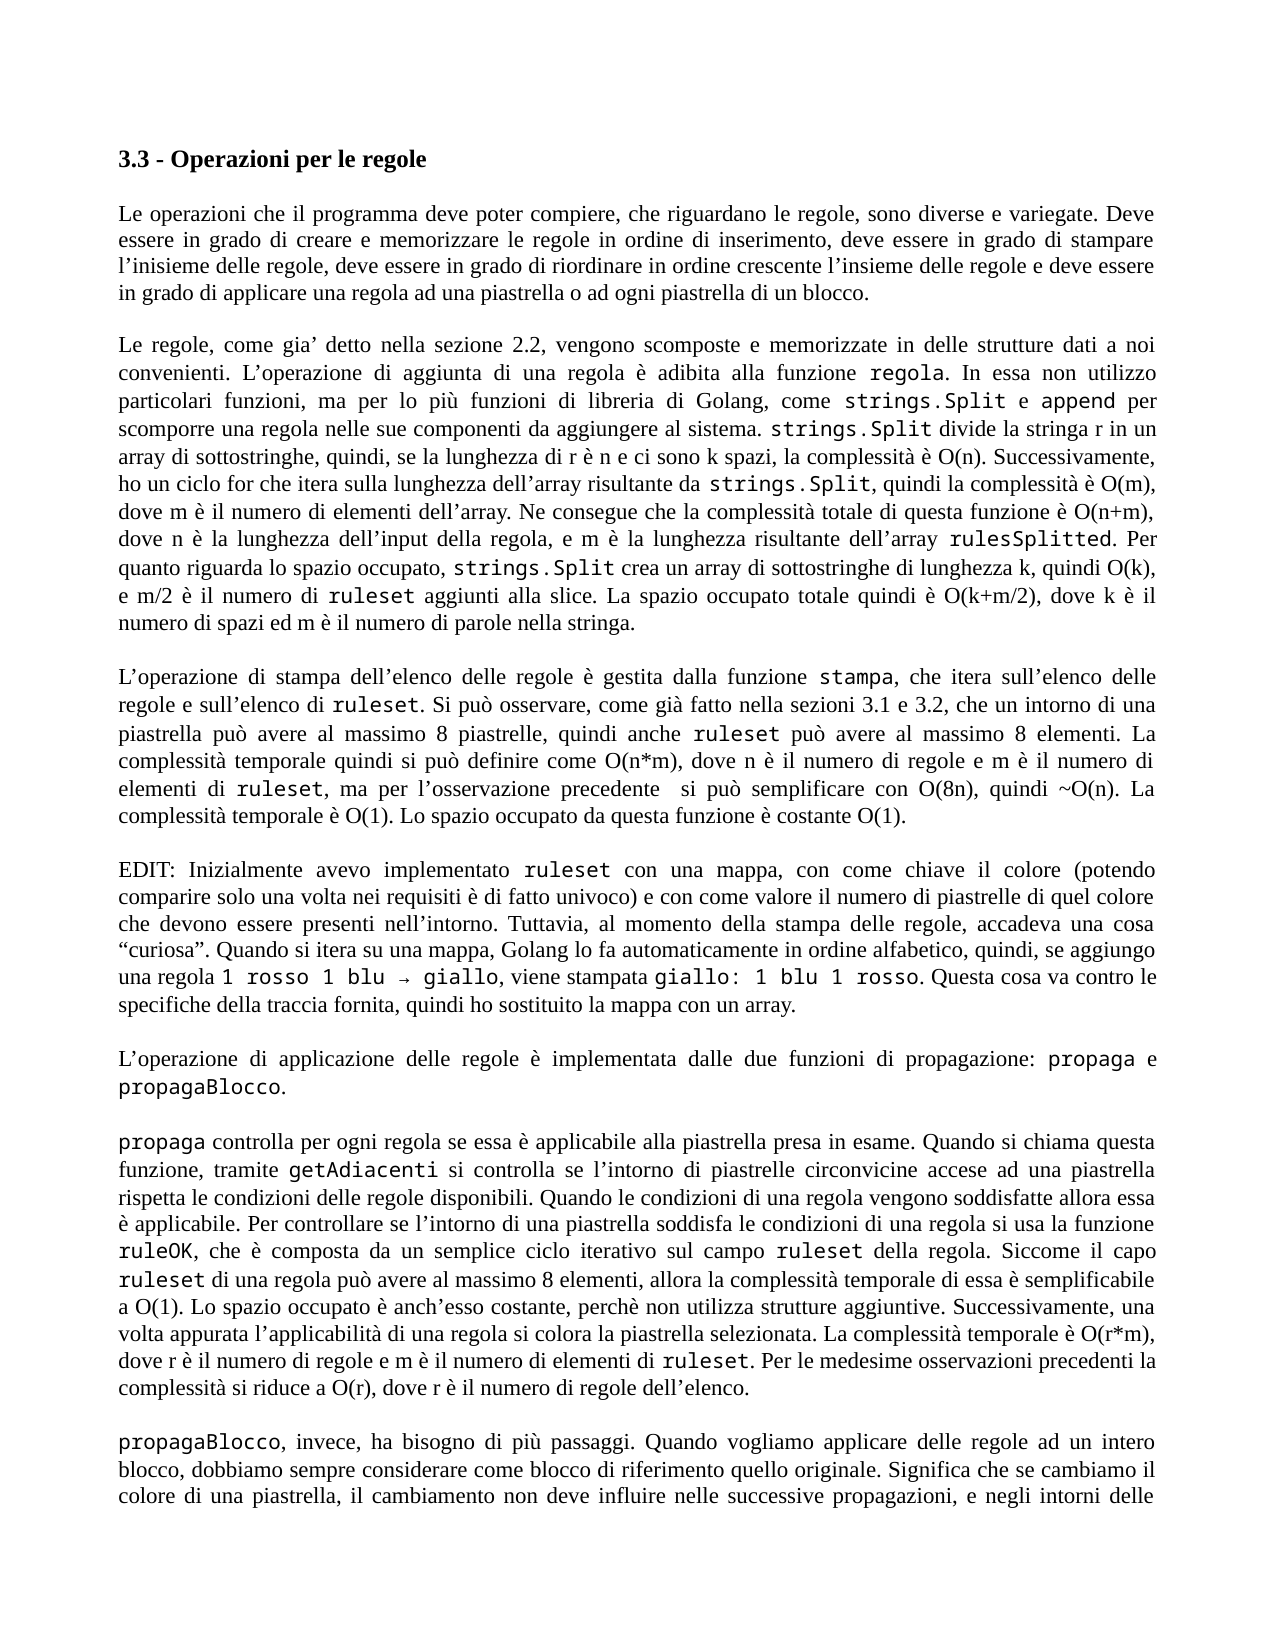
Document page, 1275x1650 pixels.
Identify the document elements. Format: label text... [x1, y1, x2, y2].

text Le regole, come gia’ detto nella sezione 2.2, vengono scomposte e memorizzate in delle strutture dati a noi convenienti. L’operazione di aggiunta di una regola è adibita alla funzione regola. In essa non utilizzo particolari funzioni, ma per lo più funzioni di libreria di Golang, come strings.Split e append per scomporre una regola nelle sue componenti da aggiungere al sistema. strings.Split divide la stringa r in un array di sottostringhe, quindi, se la lunghezza di r è n e ci sono k spazi, la complessità è O(n). Successivamente, ho un ciclo for che itera sulla lunghezza dell’array risultante da strings.Split, quindi la complessità è O(m), dove m è il numero di elementi dell’array. Ne consegue che la complessità totale di questa funzione è O(n+m), dove n è la lunghezza dell’input della regola, e m è la lunghezza risultante dell’array rulesSplitted. Per quanto riguarda lo spazio occupato, strings.Split crea un array di sottostringhe di lunghezza k, quindi O(k), e m/2 è il numero di ruleset aggiunti alla slice. La spazio occupato totale quindi è O(k+m/2), dove k è il numero di spazi ed m è il numero di parole nella stringa. [118, 331, 1157, 636]
text Le operazioni che il programma deve poter compiere, che riguardano le regole, sono diverse e variegate. Deve essere in grado di creare e memorizzare le regole in ordine di inserimento, deve essere in grado di stampare l’inisieme delle regole, deve essere in grado di riordinare in ordine crescente l’insieme delle regole e deve essere in grado di applicare una regola ad una piastrella o ad ogni piastrella di un blocco. [118, 199, 1157, 305]
text L’operazione di stampa dell’elenco delle regole è gestita dalla funzione stampa, che itera sull’elenco delle regole e sull’elenco di ruleset. Si può osservare, come già fatto nella sezioni 3.1 e 3.2, che un intorno di una piastrella può avere al massimo 8 piastrelle, quindi anche ruleset può avere al massimo 8 elementi. La complessità temporale quindi si può definire come O(n*m), dove n è il numero di regole e m è il numero di elementi di ruleset, ma per l’osservazione precedente si può semplificare con O(8n), quindi ~O(n). La complessità temporale è O(1). Lo spazio occupato da questa funzione è costante O(1). [118, 662, 1157, 829]
text propaga controlla per ogni regola se essa è applicabile alla piastrella presa in esame. Quando si chiama questa funzione, tramite getAdiacenti si controlla se l’intorno di piastrelle circonvicine accese ad una piastrella rispetta le condizioni delle regole disponibili. Quando le condizioni di una regola vengono soddisfatte allora essa è applicabile. Per controllare se l’intorno di una piastrella soddisfa le condizioni di una regola si usa la funzione ruleOK, che è composta da un semplice ciclo iterativo sul campo ruleset della regola. Siccome il capo ruleset di una regola può avere al massimo 8 elementi, allora la complessità temporale di essa è semplificabile a O(1). Lo spazio occupato è anch’esso costante, perchè non utilizza strutture aggiuntive. Successivamente, una volta appurata l’applicabilità di una regola si colora la piastrella selezionata. La complessità temporale è O(r*m), dove r è il numero di regole e m è il numero di elementi di ruleset. Per le medesime osservazioni precedenti la complessità si riduce a O(r), dove r è il numero di regole dell’elenco. [118, 1127, 1157, 1401]
text propagaBlocco, invece, ha bisogno di più passaggi. Quando vogliamo applicare delle regole ad un intero blocco, dobbiamo sempre considerare come blocco di riferimento quello originale. Significa che se cambiamo il colore di una piastrella, il cambiamento non deve influire nelle successive propagazioni, e negli intorni delle [118, 1427, 1157, 1508]
text 3.3 - Operazioni per le regole [118, 144, 1157, 173]
text L’operazione di applicazione delle regole è implementata dalle due funzioni di propagazione: propaga e propagaBlocco. [118, 1044, 1157, 1101]
text EDIT: Inizialmente avevo implementato ruleset con una mappa, con come chiave il colore (potendo comparire solo una volta nei requisiti è di fatto univoco) e con come valore il numero di piastrelle di quel colore che devono essere presenti nell’intorno. Tuttavia, al momento della stampa delle regole, accadeva una cosa “curiosa”. Quando si itera su una mappa, Golang lo fa automaticamente in ordine alfabetico, quindi, se aggiungo una regola 1 rosso 1 blu → giallo, viene stampata giallo: 1 blu 1 rosso. Questa cosa va contro le specifiche della traccia fornita, quindi ho sostituito la mappa con un array. [118, 855, 1157, 1017]
